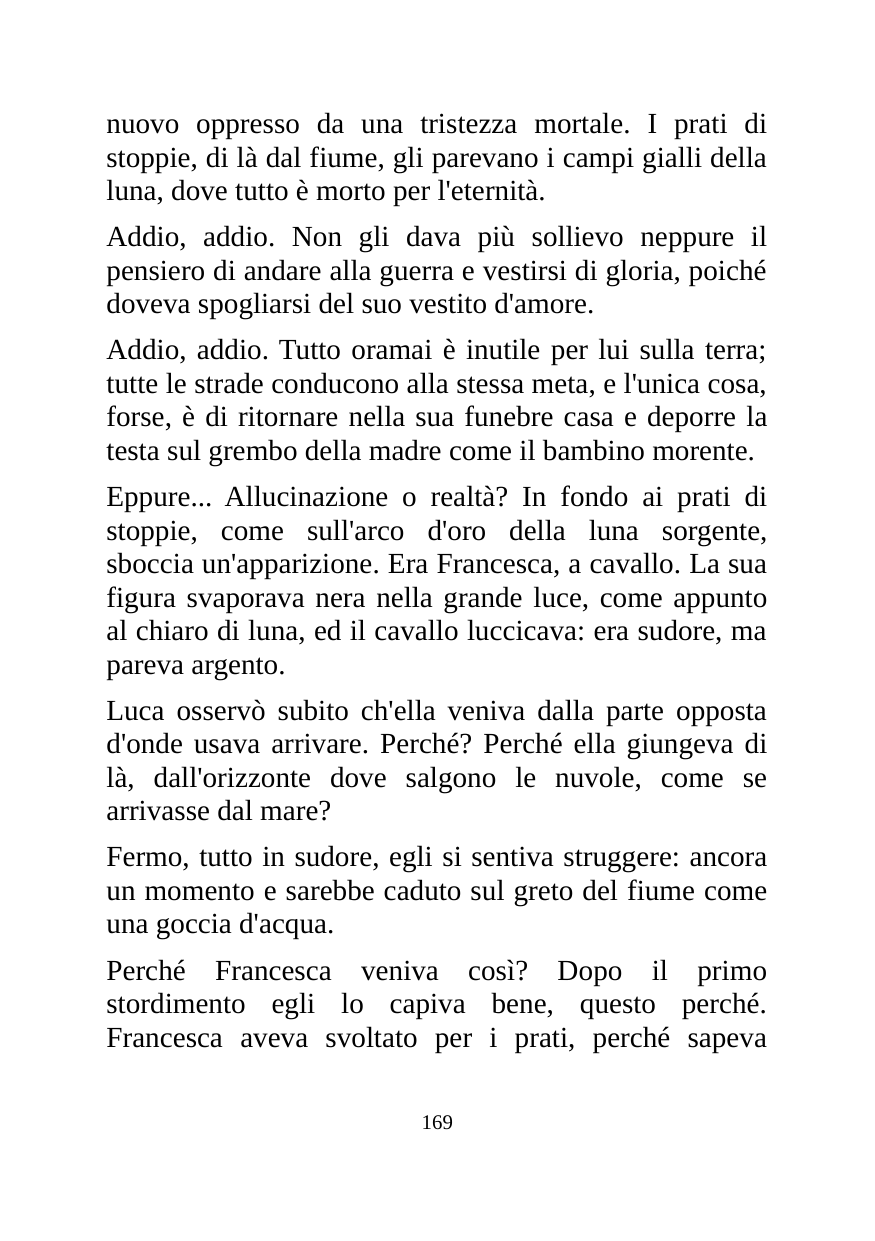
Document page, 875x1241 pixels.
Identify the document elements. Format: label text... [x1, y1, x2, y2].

text Eppure... Allucinazione o realtà? In fondo ai prati di stoppie, come sull'arco d'oro della luna sorgente, sboccia un'apparizione. Era Francesca, a cavallo. La sua figura svaporava nera nella grande luce, come appunto al chiaro di luna, ed il cavallo luccicava: era sudore, ma pareva argento. [106, 479, 768, 680]
text Addio, addio. Non gli dava più sollievo neppure il pensiero di andare alla guerra e vestirsi di gloria, poiché doveva spogliarsi del suo vestito d'amore. [106, 219, 768, 320]
text Fermo, tutto in sudore, egli si sentiva struggere: ancora un momento e sarebbe caduto sul greto del fiume come una goccia d'acqua. [106, 839, 768, 940]
text Addio, addio. Tutto oramai è inutile per lui sulla terra; tutte le strade conducono alla stessa meta, e l'unica cosa, forse, è di ritornare nella sua funebre casa e deporre la testa sul grembo della madre come il bambino morente. [106, 332, 768, 467]
text Perché Francesca veniva così? Dopo il primo stordimento egli lo capiva bene, questo perché. Francesca aveva svoltato per i prati, perché sapeva [106, 953, 768, 1053]
text nuovo oppresso da una tristezza mortale. I prati di stoppie, di là dal fiume, gli parevano i campi gialli della luna, dove tutto è morto per l'eternità. [106, 106, 768, 207]
text Luca osservò subito ch'ella veniva dalla parte opposta d'onde usava arrivare. Perché? Perché ella giungeva di là, dall'orizzonte dove salgono le nuvole, come se arrivasse dal mare? [106, 693, 768, 827]
